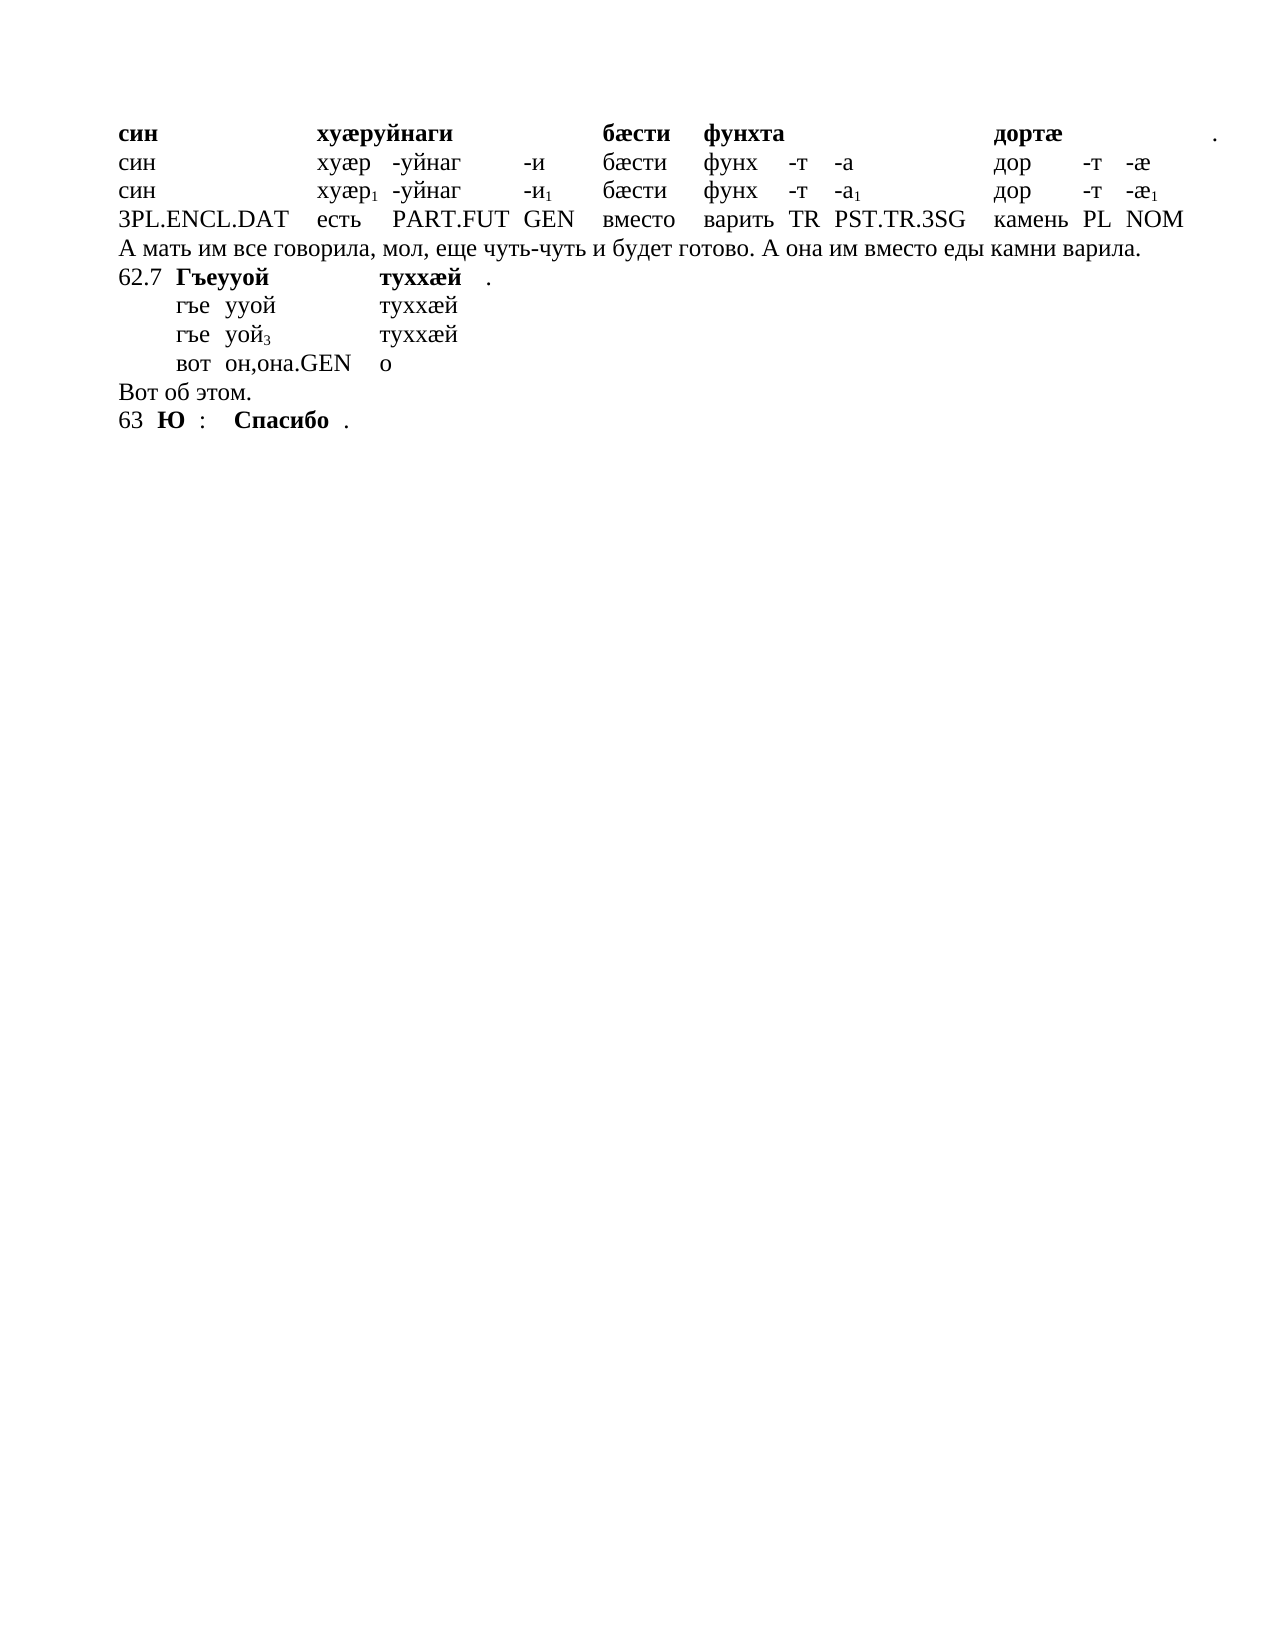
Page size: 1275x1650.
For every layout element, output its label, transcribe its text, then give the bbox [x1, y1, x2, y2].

text -а [834, 147, 966, 176]
text дортæ [994, 118, 1198, 147]
text фунхта [703, 118, 980, 147]
text фунх [703, 147, 774, 176]
text -уйнаг [392, 176, 509, 204]
text PART.FUT [392, 204, 509, 233]
text дор [994, 176, 1069, 204]
text -æ1 [1126, 176, 1184, 204]
text фунх [703, 176, 774, 204]
text 3PL.ENCL.DAT [118, 204, 289, 233]
text GEN [523, 204, 575, 233]
text гъе [176, 319, 211, 348]
text . [485, 262, 506, 291]
text син [118, 147, 289, 176]
text варить [703, 204, 774, 233]
text хуæр [317, 147, 378, 176]
text 63 [118, 406, 143, 434]
text вот [176, 348, 211, 377]
text бæсти [602, 118, 689, 147]
text о [379, 348, 458, 377]
text . [1212, 118, 1233, 147]
text 62.7 [118, 262, 162, 291]
text PL [1083, 204, 1112, 233]
text TR [788, 204, 820, 233]
text -т [788, 176, 820, 204]
text PST.TR.3SG [834, 204, 966, 233]
text : [199, 406, 220, 434]
text -т [788, 147, 820, 176]
text -и1 [523, 176, 575, 204]
text -и [523, 147, 575, 176]
text Вот об этом. [118, 377, 1249, 406]
text туххæй [379, 262, 472, 291]
text бæсти [602, 176, 676, 204]
text син [118, 176, 289, 204]
text туххæй [379, 319, 458, 348]
text дор [994, 147, 1069, 176]
text хуæр1 [317, 176, 378, 204]
text вместо [602, 204, 676, 233]
text -уйнаг [392, 147, 509, 176]
text хуæруйнаги [317, 118, 588, 147]
text -т [1083, 147, 1112, 176]
text он,она.GEN [225, 348, 352, 377]
text гъе [176, 291, 211, 319]
text . [343, 406, 364, 434]
text син [118, 118, 303, 147]
text камень [994, 204, 1069, 233]
text А мать им все говорила, мол, еще чуть-чуть и будет готово. А она им вместо еды камни варила. [118, 233, 1249, 262]
text Ю [157, 406, 185, 434]
text -т [1083, 176, 1112, 204]
text Спасибо [234, 406, 329, 434]
text Гъеууой [176, 262, 366, 291]
text -æ [1126, 147, 1184, 176]
text уой3 [225, 319, 352, 348]
text -а1 [834, 176, 966, 204]
text бæсти [602, 147, 676, 176]
text есть [317, 204, 378, 233]
text NOM [1126, 204, 1184, 233]
text туххæй [379, 291, 458, 319]
text ууой [225, 291, 352, 319]
